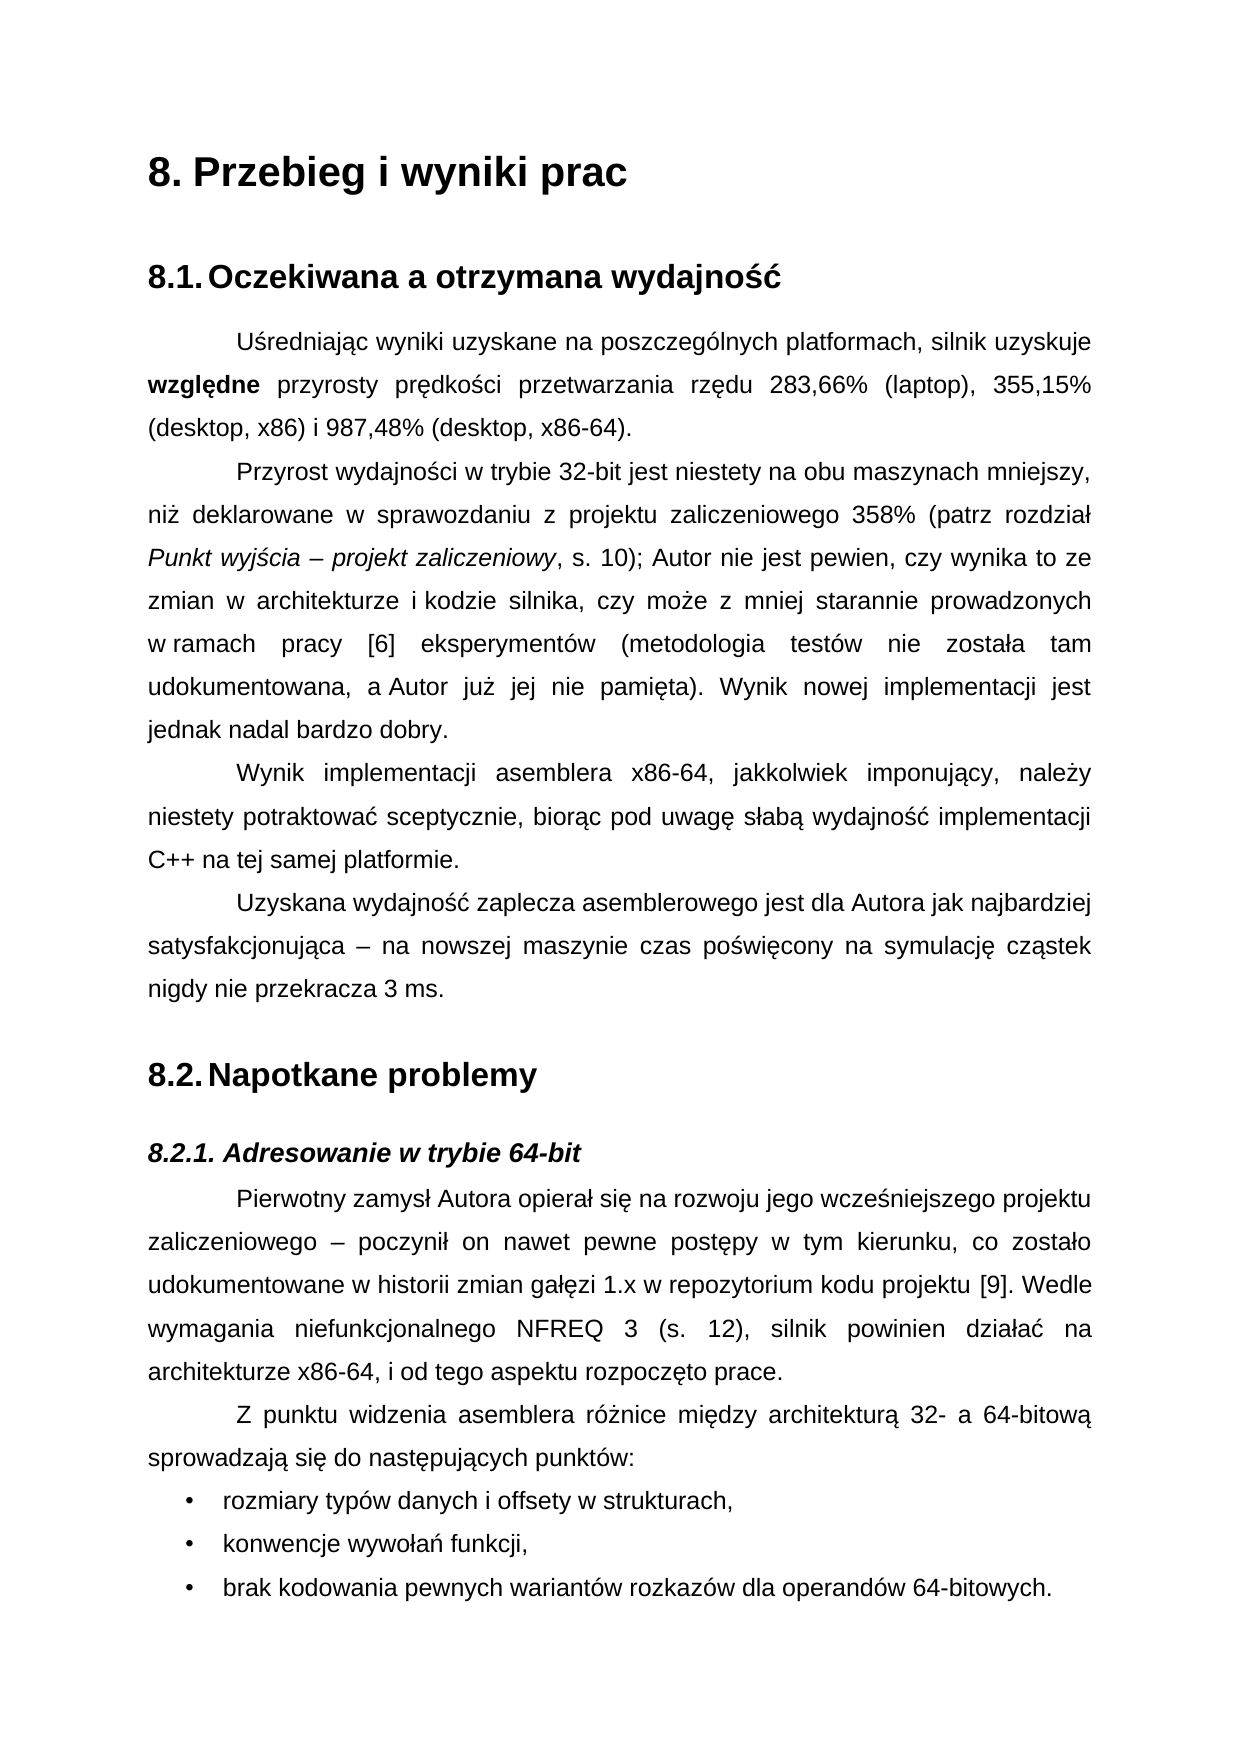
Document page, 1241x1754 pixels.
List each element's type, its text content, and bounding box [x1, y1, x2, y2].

subtitle Oczekiwana a otrzymana wydajność [148, 257, 1092, 296]
subtitle Napotkane problemy [148, 1055, 1092, 1093]
text Pierwotny zamysł Autora opierał się na rozwoju jego wcześniejszego projektu zaliczeniowego – poczynił on nawet pewne postępy w tym kierunku, co zostało udokumentowane w historii zmian gałęzi 1.x w repozytorium kodu projektu [9]. Wedle wymagania niefunkcjonalnego NFREQ 3 (s. 12), silnik powinien działać na architekturze x86-64, i od tego aspektu rozpoczęto prace. [148, 1184, 1092, 1385]
text Uśredniając wyniki uzyskane na poszczególnych platformach, silnik uzyskuje względne przyrosty prędkości przetwarzania rzędu 283,66% (laptop), 355,15% (desktop, x86) i 987,48% (desktop, x86-64). [148, 327, 1092, 442]
text Przyrost wydajności w trybie 32-bit jest niestety na obu maszynach mniejszy, niż deklarowane w sprawozdaniu z projektu zaliczeniowego 358% (patrz rozdział Punkt wyjścia – projekt zaliczeniowy, s. 10); Autor nie jest pewien, czy wynika to ze zmian w architekturze i kodzie silnika, czy może z mniej starannie prowadzonych w ramach pracy [6] eksperymentów (metodologia testów nie została tam udokumentowana, a Autor już jej nie pamięta). Wynik nowej implementacji jest jednak nadal bardzo dobry. [148, 457, 1092, 744]
list konwencje wywołań funkcji, [185, 1529, 1092, 1558]
list brak kodowania pewnych wariantów rozkazów dla operandów 64-bitowych. [185, 1572, 1092, 1601]
text Wynik implementacji asemblera x86-64, jakkolwiek imponujący, należy niestety potraktować sceptycznie, biorąc pod uwagę słabą wydajność implementacji C++ na tej samej platformie. [148, 758, 1092, 873]
subtitle Adresowanie w trybie 64-bit [148, 1137, 1092, 1168]
text Z punktu widzenia asemblera różnice między architekturą 32- a 64-bitową sprowadzają się do następujących punktów: [148, 1400, 1092, 1472]
subtitle Przebieg i wyniki prac [148, 148, 1092, 196]
text Uzyskana wydajność zaplecza asemblerowego jest dla Autora jak najbardziej satysfakcjonująca – na nowszej maszynie czas poświęcony na symulację cząstek nigdy nie przekracza 3 ms. [148, 888, 1092, 1003]
list rozmiary typów danych i offsety w strukturach, [185, 1486, 1092, 1515]
